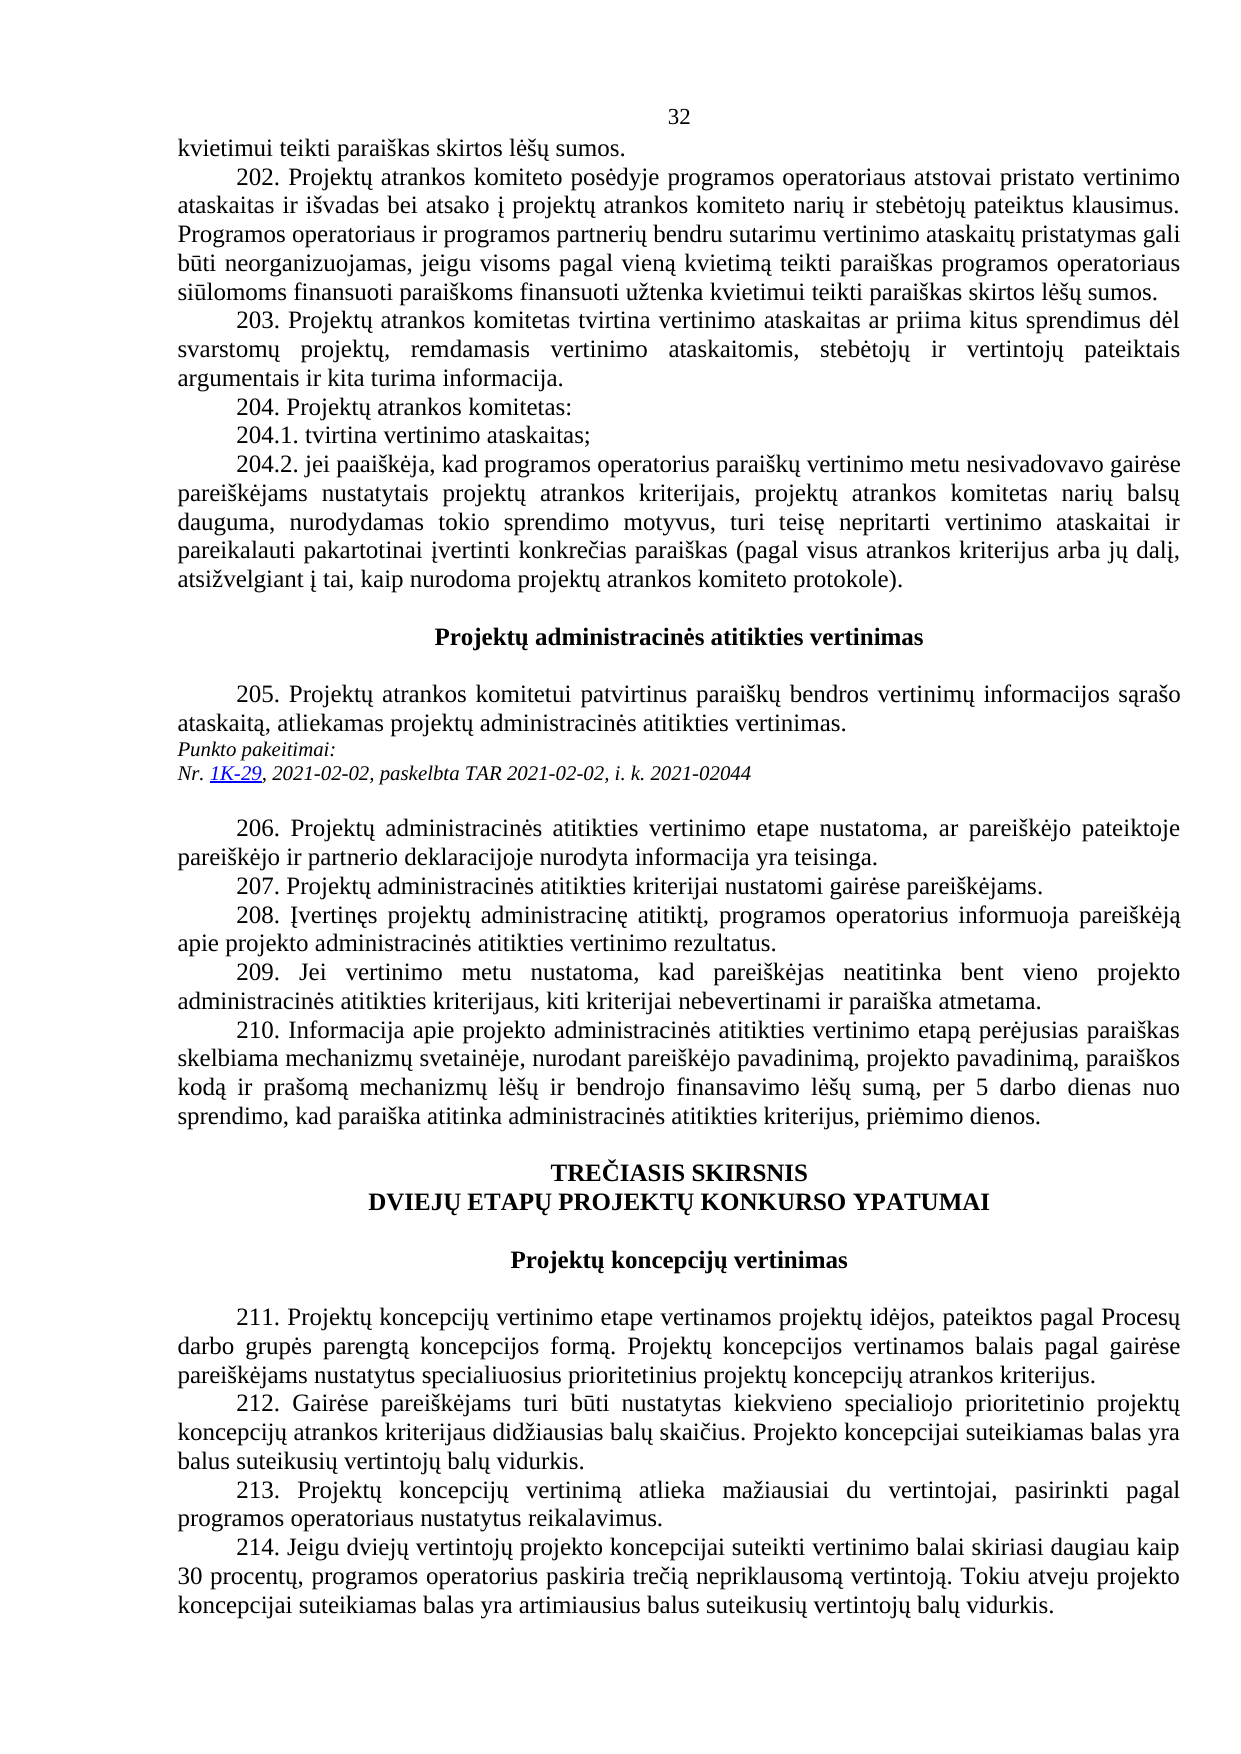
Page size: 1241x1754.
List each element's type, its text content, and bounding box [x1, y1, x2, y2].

text Nr. 1K-29, 2021-02-02, paskelbta TAR 2021-02-02, i. k. 2021-02044 [177, 761, 1181, 785]
text 207. Projektų administracinės atitikties kriterijai nustatomi gairėse pareiškėjams. [177, 871, 1181, 900]
text 211. Projektų koncepcijų vertinimo etape vertinamos projektų idėjos, pateiktos pagal Procesų darbo grupės parengtą koncepcijos formą. Projektų koncepcijos vertinamos balais pagal gairėse pareiškėjams nustatytus specialiuosius prioritetinius projektų koncepcijų atrankos kriterijus. [177, 1302, 1181, 1388]
text 206. Projektų administracinės atitikties vertinimo etape nustatoma, ar pareiškėjo pateiktoje pareiškėjo ir partnerio deklaracijoje nurodyta informacija yra teisinga. [177, 813, 1181, 871]
text Projektų koncepcijų vertinimas [177, 1245, 1181, 1273]
text Projektų administracinės atitikties vertinimas [177, 622, 1181, 650]
text kvietimui teikti paraiškas skirtos lėšų sumos. [177, 133, 1181, 162]
text 212. Gairėse pareiškėjams turi būti nustatytas kiekvieno specialiojo prioritetinio projektų koncepcijų atrankos kriterijaus didžiausias balų skaičius. Projekto koncepcijai suteikiamas balas yra balus suteikusių vertintojų balų vidurkis. [177, 1388, 1181, 1475]
text 204.1. tvirtina vertinimo ataskaitas; [177, 420, 1181, 449]
text 204. Projektų atrankos komitetas: [177, 392, 1181, 420]
text DVIEJŲ ETAPŲ PROJEKTŲ KONKURSO YPATUMAI [177, 1187, 1181, 1216]
text 214. Jeigu dviejų vertintojų projekto koncepcijai suteikti vertinimo balai skiriasi daugiau kaip 30 procentų, programos operatorius paskiria trečią nepriklausomą vertintoją. Tokiu atveju projekto koncepcijai suteikiamas balas yra artimiausius balus suteikusių vertintojų balų vidurkis. [177, 1532, 1181, 1618]
text 203. Projektų atrankos komitetas tvirtina vertinimo ataskaitas ar priima kitus sprendimus dėl svarstomų projektų, remdamasis vertinimo ataskaitomis, stebėtojų ir vertintojų pateiktais argumentais ir kita turima informacija. [177, 305, 1181, 392]
text 204.2. jei paaiškėja, kad programos operatorius paraiškų vertinimo metu nesivadovavo gairėse pareiškėjams nustatytais projektų atrankos kriterijais, projektų atrankos komitetas narių balsų dauguma, nurodydamas tokio sprendimo motyvus, turi teisę nepritarti vertinimo ataskaitai ir pareikalauti pakartotinai įvertinti konkrečias paraiškas (pagal visus atrankos kriterijus arba jų dalį, atsižvelgiant į tai, kaip nurodoma projektų atrankos komiteto protokole). [177, 449, 1181, 593]
text 210. Informacija apie projekto administracinės atitikties vertinimo etapą perėjusias paraiškas skelbiama mechanizmų svetainėje, nurodant pareiškėjo pavadinimą, projekto pavadinimą, paraiškos kodą ir prašomą mechanizmų lėšų ir bendrojo finansavimo lėšų sumą, per 5 darbo dienas nuo sprendimo, kad paraiška atitinka administracinės atitikties kriterijus, priėmimo dienos. [177, 1015, 1181, 1130]
text 208. Įvertinęs projektų administracinę atitiktį, programos operatorius informuoja pareiškėją apie projekto administracinės atitikties vertinimo rezultatus. [177, 900, 1181, 957]
text 213. Projektų koncepcijų vertinimą atlieka mažiausiai du vertintojai, pasirinkti pagal programos operatoriaus nustatytus reikalavimus. [177, 1475, 1181, 1532]
text 209. Jei vertinimo metu nustatoma, kad pareiškėjas neatitinka bent vieno projekto administracinės atitikties kriterijaus, kiti kriterijai nebevertinami ir paraiška atmetama. [177, 957, 1181, 1015]
text 205. Projektų atrankos komitetui patvirtinus paraiškų bendros vertinimų informacijos sąrašo ataskaitą, atliekamas projektų administracinės atitikties vertinimas. [177, 679, 1181, 737]
text TREČIASIS SKIRSNIS [177, 1158, 1181, 1187]
text 202. Projektų atrankos komiteto posėdyje programos operatoriaus atstovai pristato vertinimo ataskaitas ir išvadas bei atsako į projektų atrankos komiteto narių ir stebėtojų pateiktus klausimus. Programos operatoriaus ir programos partnerių bendru sutarimu vertinimo ataskaitų pristatymas gali būti neorganizuojamas, jeigu visoms pagal vieną kvietimą teikti paraiškas programos operatoriaus siūlomoms finansuoti paraiškoms finansuoti užtenka kvietimui teikti paraiškas skirtos lėšų sumos. [177, 162, 1181, 305]
text Punkto pakeitimai: [177, 737, 1181, 761]
